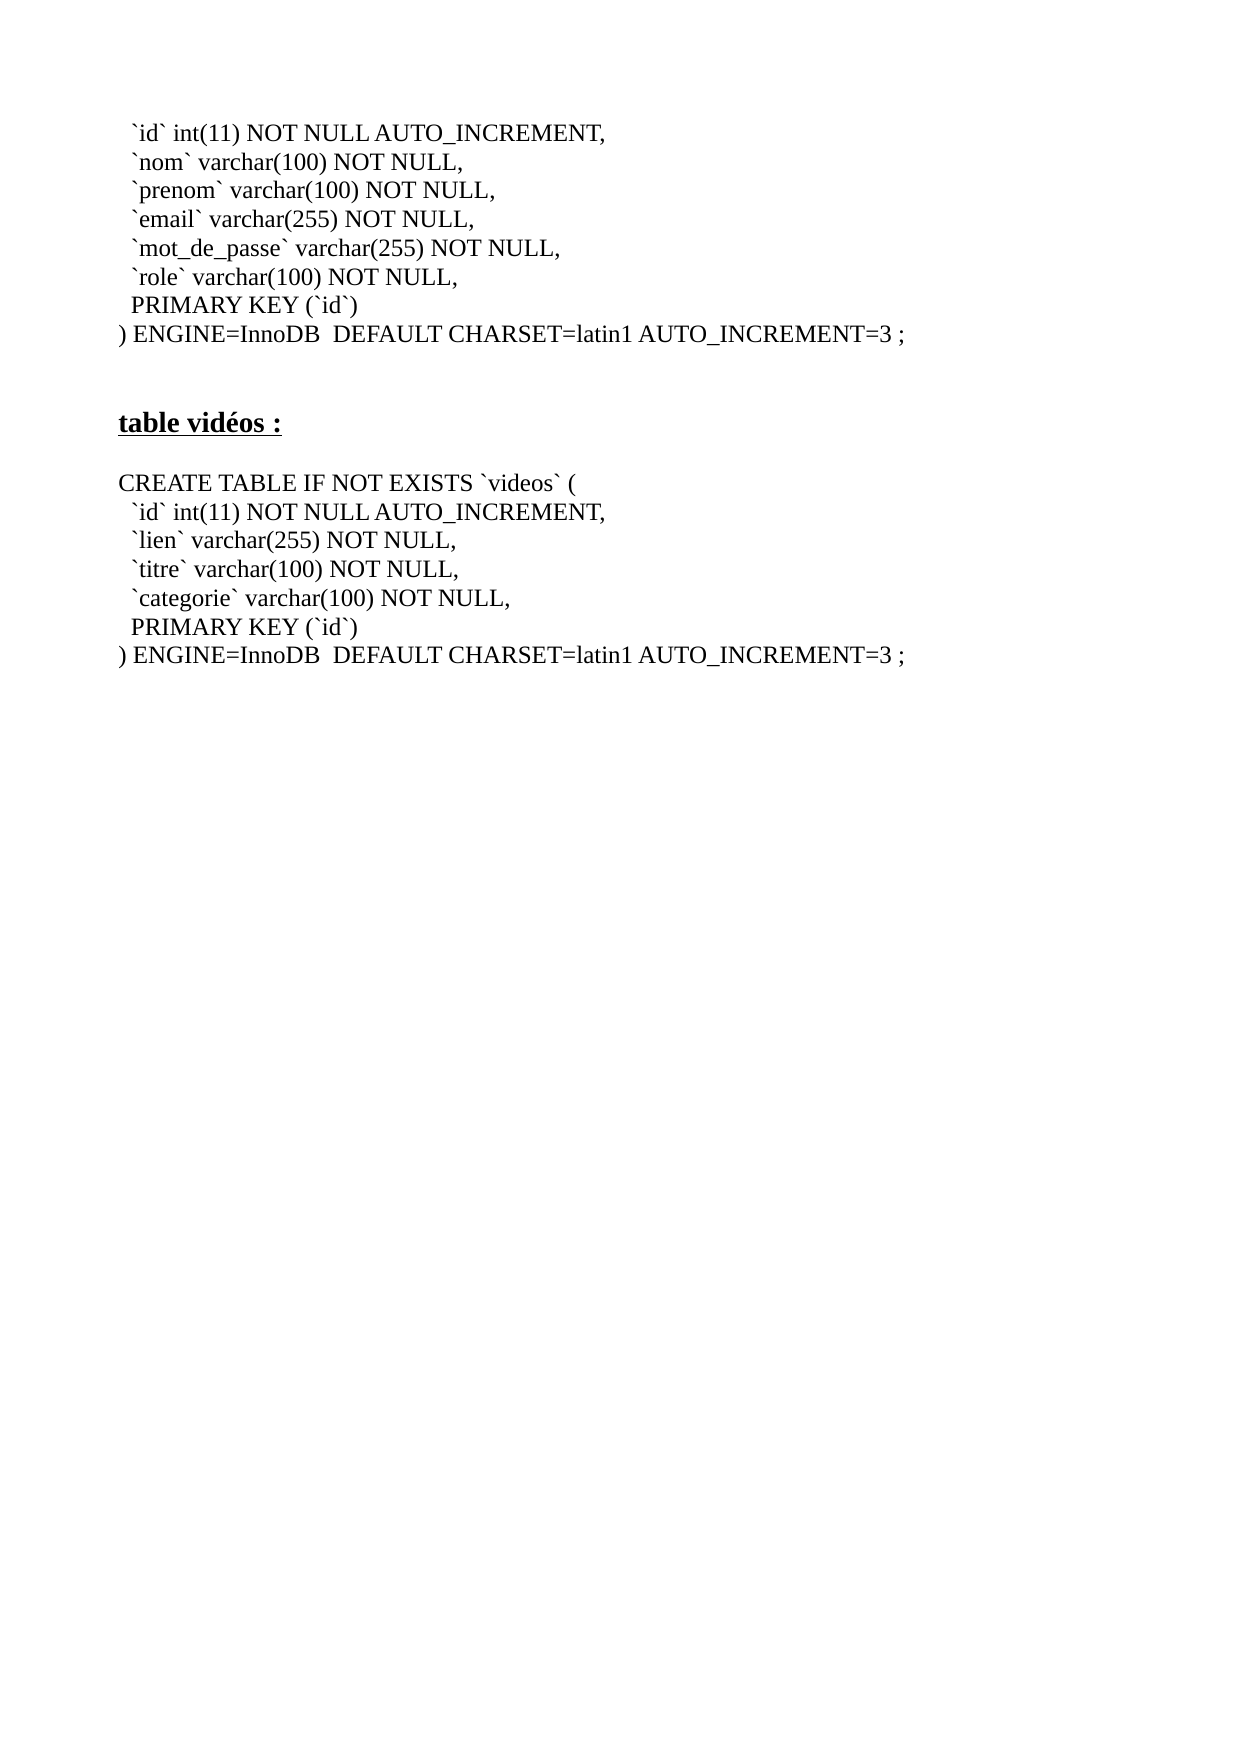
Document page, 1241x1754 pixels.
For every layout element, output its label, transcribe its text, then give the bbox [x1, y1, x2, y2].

text `lien` varchar(255) NOT NULL, [118, 525, 1122, 554]
text PRIMARY KEY (`id`) [118, 291, 1122, 319]
text CREATE TABLE IF NOT EXISTS `videos` ( [118, 468, 1122, 497]
text table vidéos : [118, 406, 1122, 439]
text `id` int(11) NOT NULL AUTO_INCREMENT, [118, 497, 1122, 525]
text `email` varchar(255) NOT NULL, [118, 204, 1122, 233]
text `role` varchar(100) NOT NULL, [118, 262, 1122, 291]
text `titre` varchar(100) NOT NULL, [118, 554, 1122, 583]
text `categorie` varchar(100) NOT NULL, [118, 583, 1122, 612]
text `mot_de_passe` varchar(255) NOT NULL, [118, 233, 1122, 262]
text `prenom` varchar(100) NOT NULL, [118, 176, 1122, 204]
text ) ENGINE=InnoDB DEFAULT CHARSET=latin1 AUTO_INCREMENT=3 ; [118, 640, 1122, 669]
text `id` int(11) NOT NULL AUTO_INCREMENT, [118, 118, 1122, 147]
text `nom` varchar(100) NOT NULL, [118, 147, 1122, 176]
text PRIMARY KEY (`id`) [118, 612, 1122, 640]
text ) ENGINE=InnoDB DEFAULT CHARSET=latin1 AUTO_INCREMENT=3 ; [118, 319, 1122, 348]
